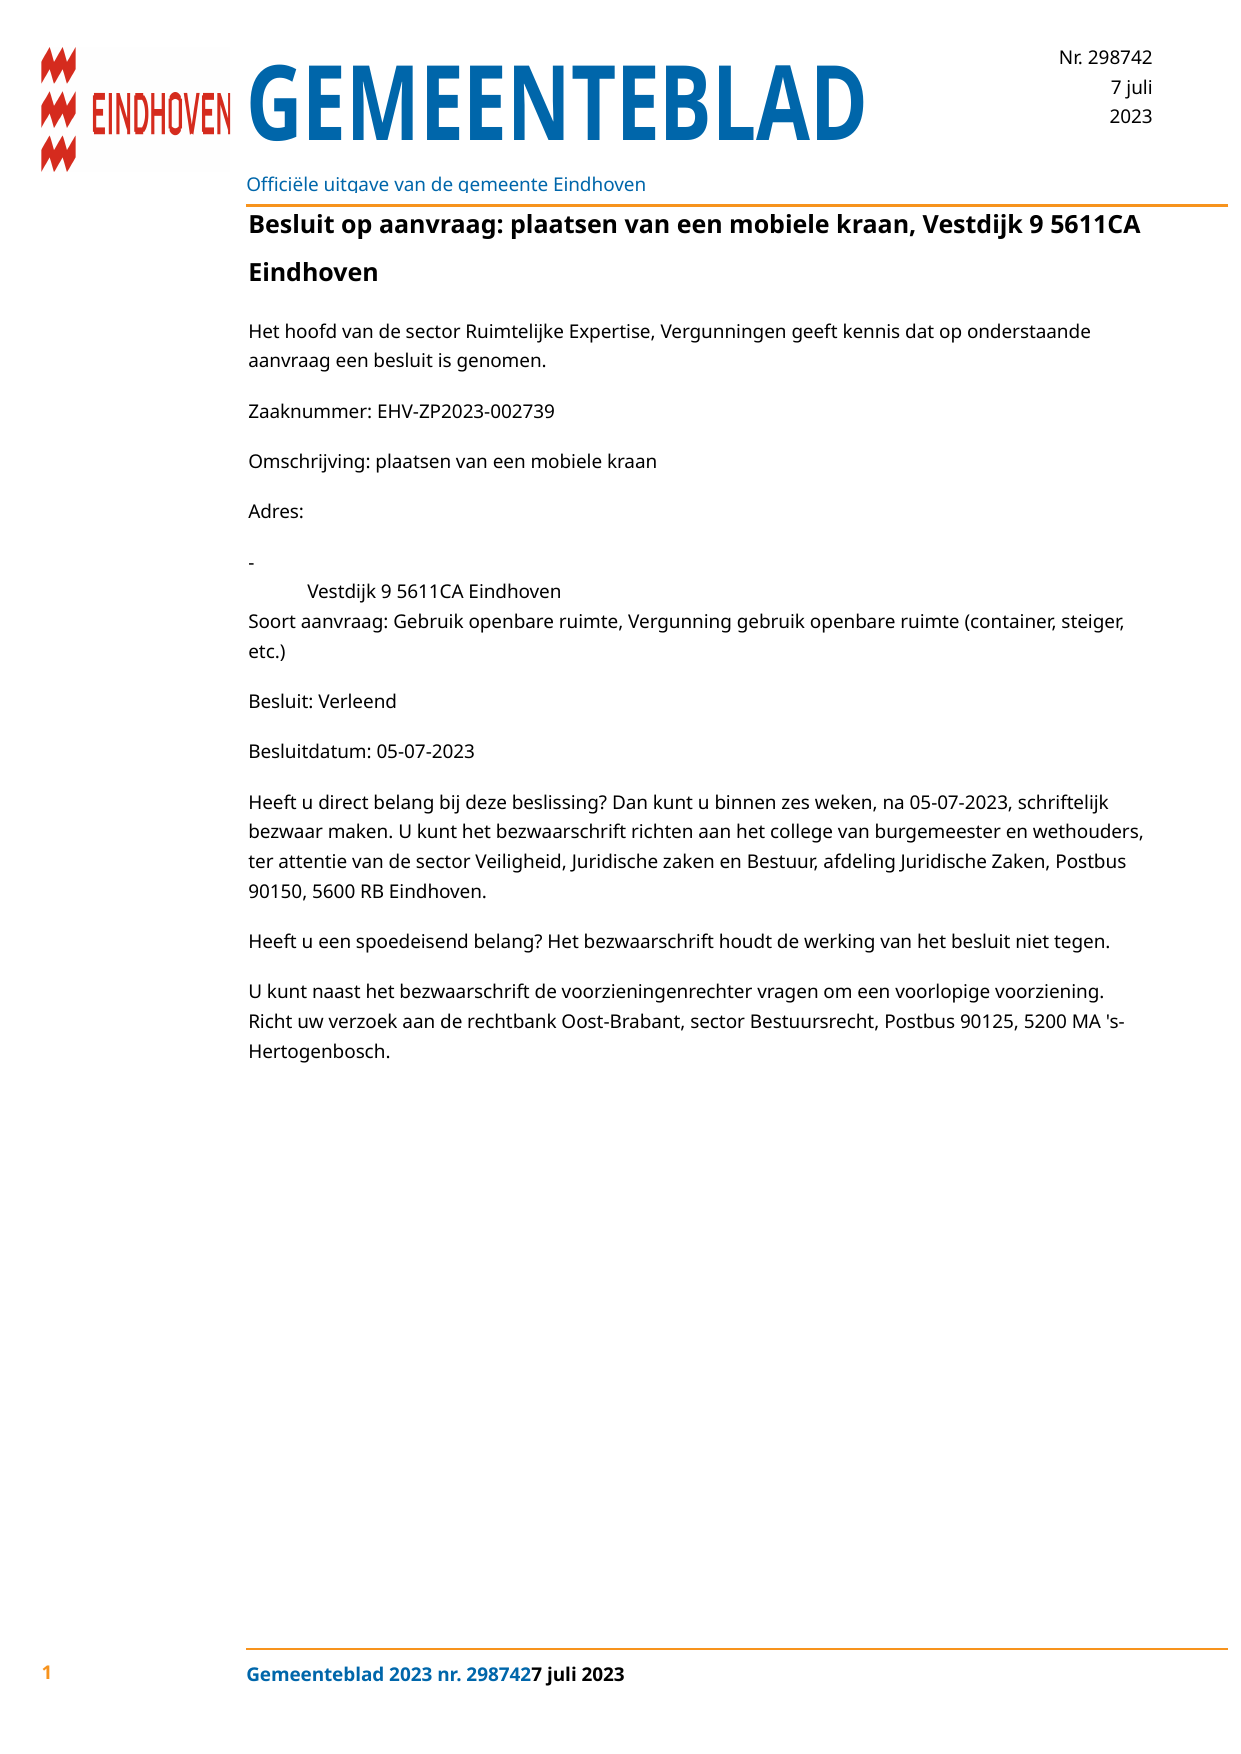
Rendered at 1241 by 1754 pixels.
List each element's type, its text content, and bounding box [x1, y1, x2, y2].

text Besluitdatum: 05-07-2023 [248, 739, 1152, 764]
text Heeft u direct belang bij deze beslissing? Dan kunt u binnen zes weken, na 05-07-2023, schriftelijk bezwaar maken. U kunt het bezwaarschrift richten aan het college van burgemeester en wethouders, ter attentie van de sector Veiligheid, Juridische zaken en Bestuur, afdeling Juridische Zaken, Postbus 90150, 5600 RB Eindhoven. [248, 789, 1152, 904]
text Adres: [248, 499, 1152, 524]
picture [41, 47, 231, 172]
text Besluit op aanvraag: plaatsen van een mobiele kraan, Vestdijk 9 5611CA Eindhoven [248, 207, 1152, 288]
text Het hoofd van de sector Ruimtelijke Expertise, Vergunningen geeft kennis dat op onderstaande aanvraag een besluit is genomen. [248, 318, 1152, 373]
list Vestdijk 9 5611CA Eindhoven [248, 579, 1152, 604]
text Omschrijving: plaatsen van een mobiele kraan [248, 448, 1152, 474]
text Besluit: Verleend [248, 688, 1152, 714]
text U kunt naast het bezwaarschrift de voorzieningenrechter vragen om een voorlopige voorziening. Richt uw verzoek aan de rechtbank Oost-Brabant, sector Bestuursrecht, Postbus 90125, 5200 MA 's-Hertogenbosch. [248, 979, 1152, 1064]
text Zaaknummer: EHV-ZP2023-002739 [248, 398, 1152, 424]
text Heeft u een spoedeisend belang? Het bezwaarschrift houdt de werking van het besluit niet tegen. [248, 928, 1152, 954]
text Soort aanvraag: Gebruik openbare ruimte, Vergunning gebruik openbare ruimte (container, steiger, etc.) [248, 608, 1152, 664]
